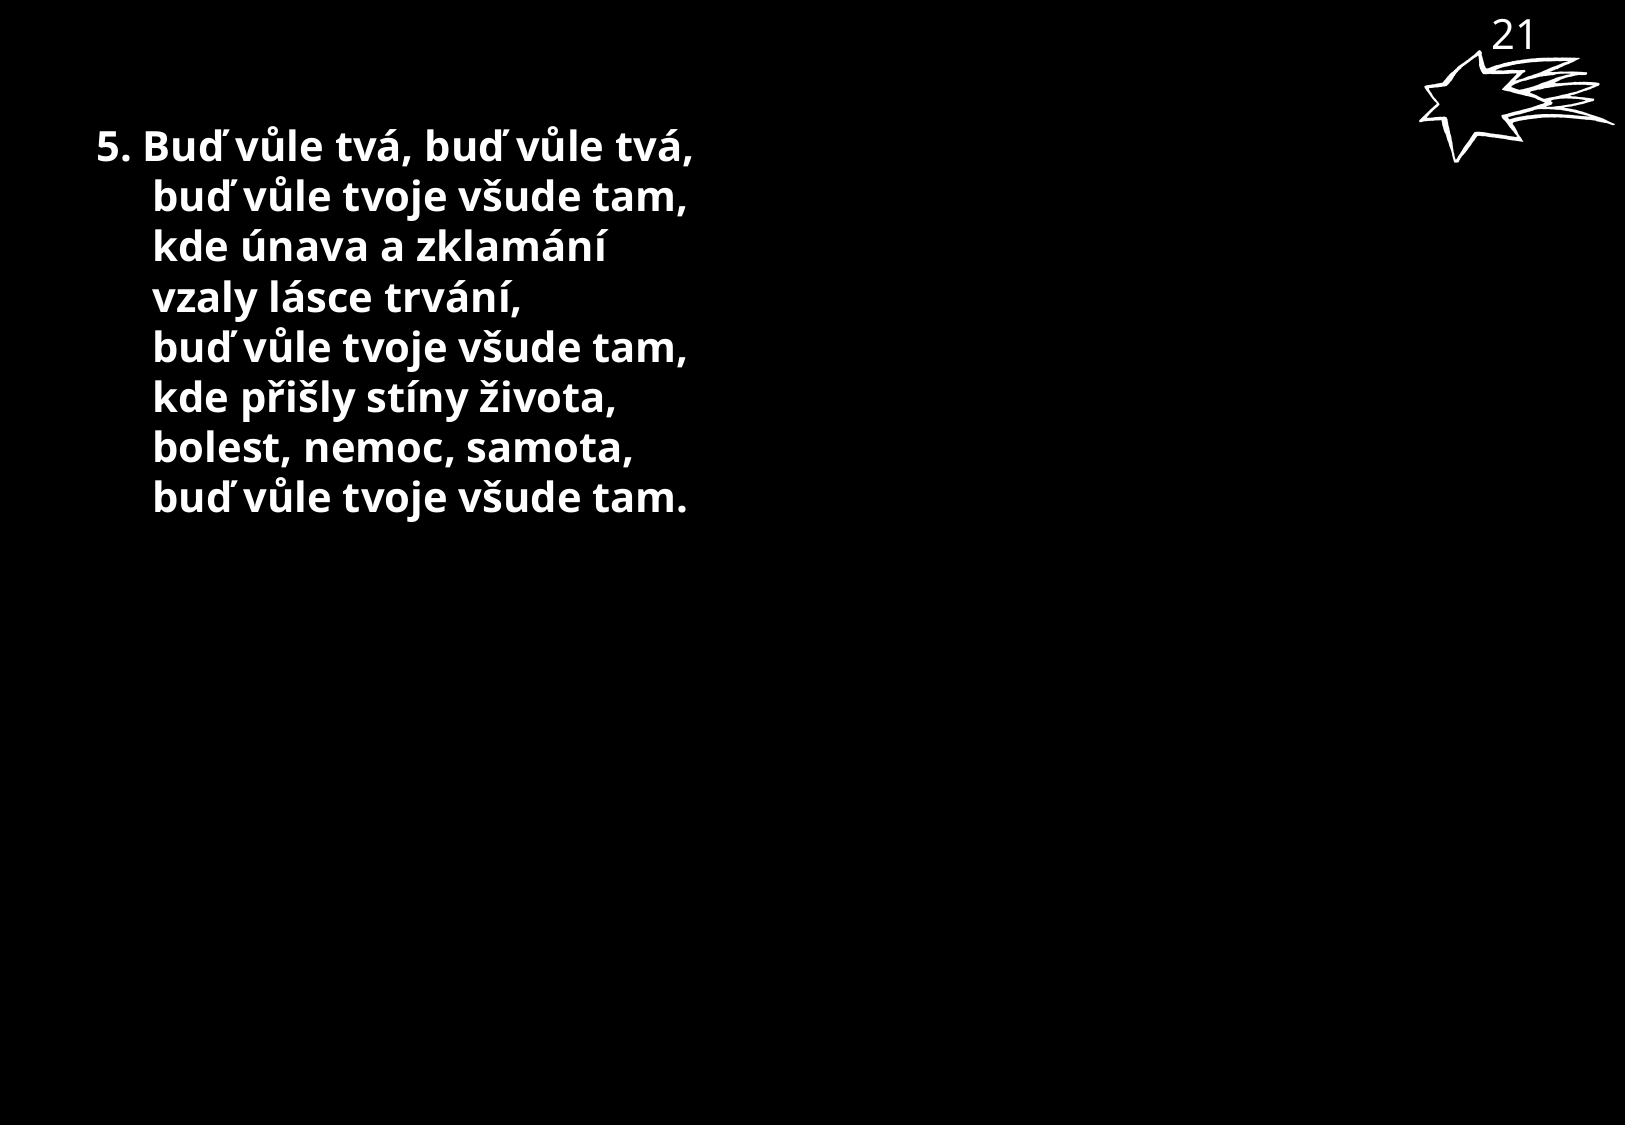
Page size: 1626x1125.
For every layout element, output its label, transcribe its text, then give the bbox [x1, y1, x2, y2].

list 5. Buď vůle tvá, buď vůle tvá, buď vůle tvoje všude tam, kde únava a zklamání vzaly lásce trvání, buď vůle tvoje všude tam, kde přišly stíny života, bolest, nemoc, samota, buď vůle tvoje všude tam. [81, 112, 1544, 1101]
text_box 21 [1405, 0, 1626, 66]
